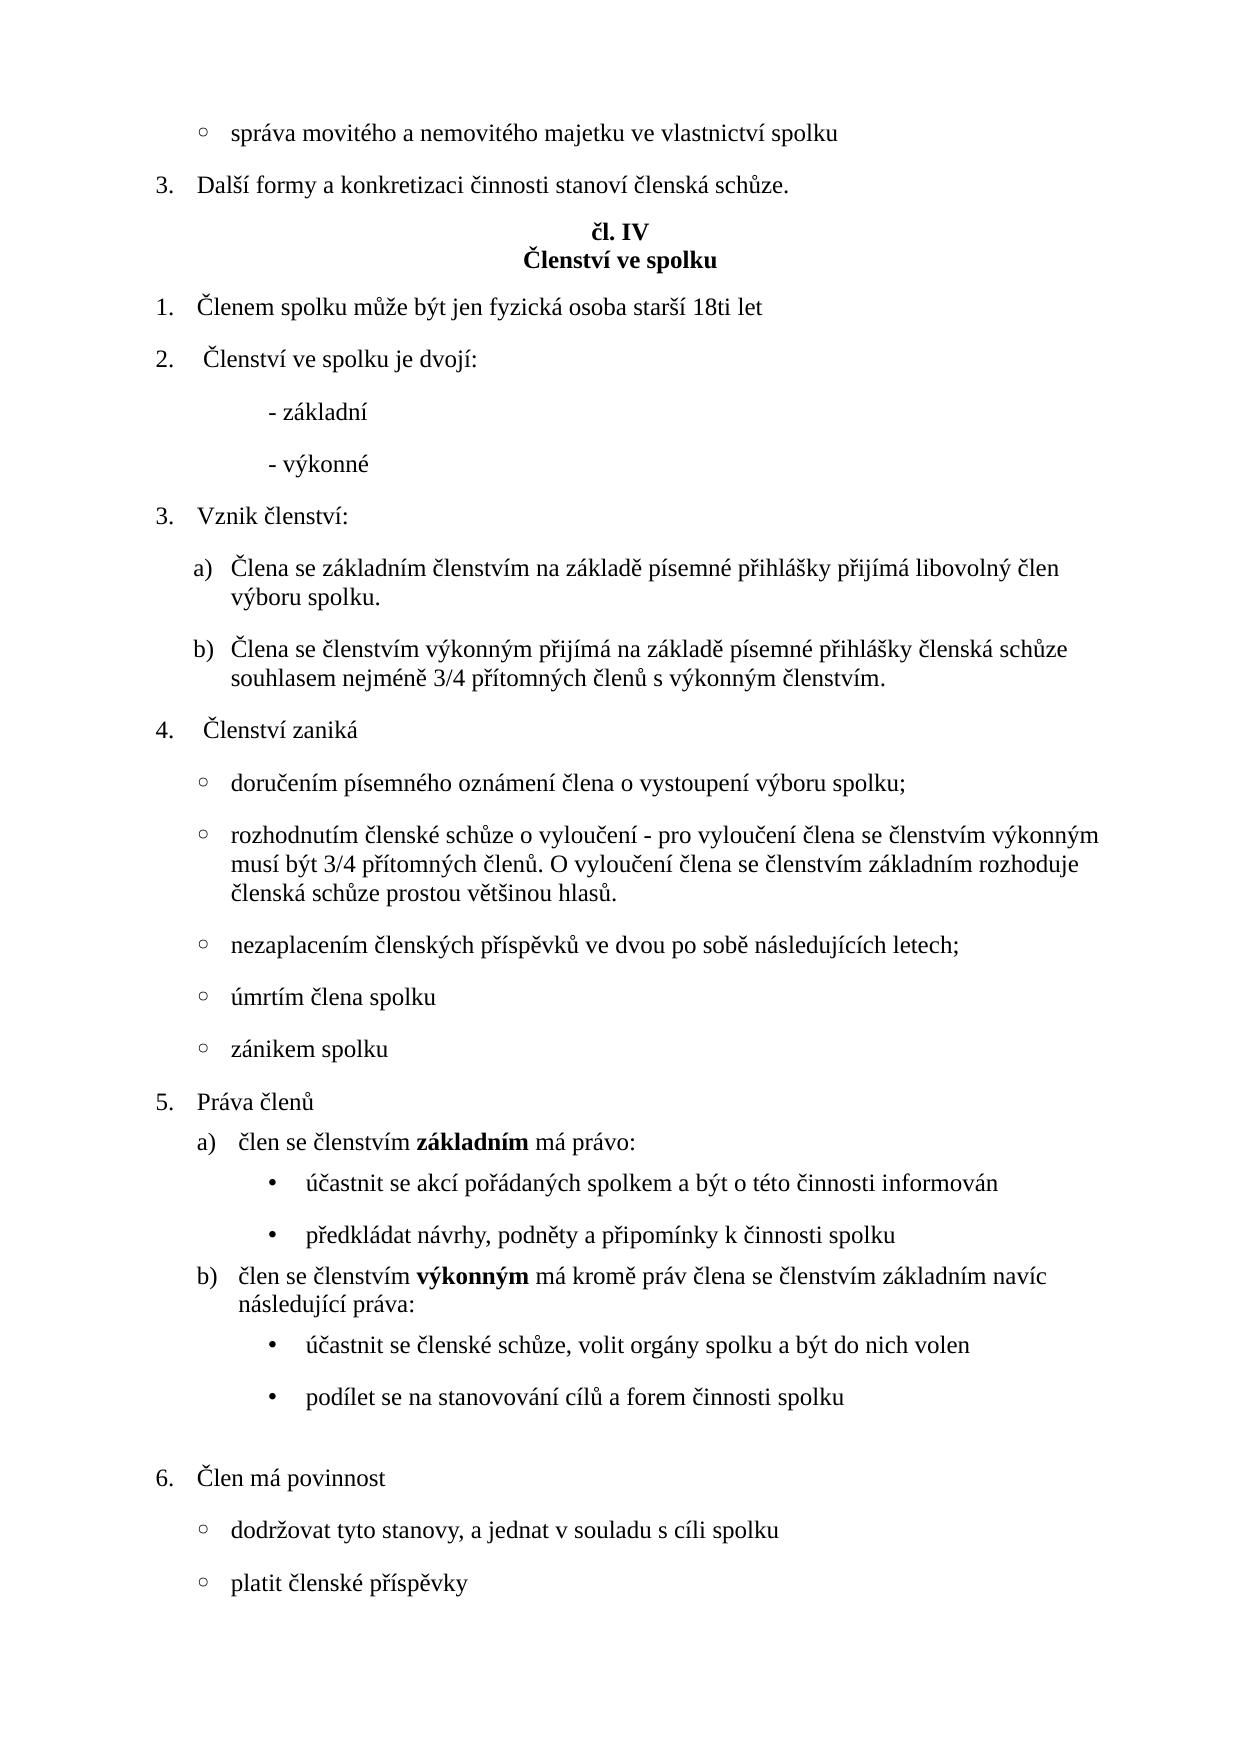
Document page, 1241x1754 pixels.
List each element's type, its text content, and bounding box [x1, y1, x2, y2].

list zánikem spolku [193, 1034, 1122, 1063]
list předkládat návrhy, podněty a připomínky k činnosti spolku [268, 1220, 1122, 1249]
list Další formy a konkretizaci činnosti stanoví členská schůze. [155, 170, 1122, 199]
list účastnit se členské schůze, volit orgány spolku a být do nich volen [268, 1330, 1122, 1359]
list Členství ve spolku je dvojí: [155, 344, 1122, 373]
list doručením písemného oznámení člena o vystoupení výboru spolku; [193, 768, 1122, 797]
list podílet se na stanovování cílů a forem činnosti spolku [268, 1382, 1122, 1440]
list správa movitého a nemovitého majetku ve vlastnictví spolku [193, 118, 1122, 147]
list úmrtím člena spolku [193, 982, 1122, 1011]
list - základní [156, 397, 1122, 425]
list Člena se základním členstvím na základě písemné přihlášky přijímá libovolný člen výboru spolku. [193, 553, 1122, 611]
list rozhodnutím členské schůze o vyloučení - pro vyloučení člena se členstvím výkonným musí být 3/4 přítomných členů. O vyloučení člena se členstvím základním rozhoduje členská schůze prostou většinou hlasů. [193, 820, 1122, 906]
list nezaplacením členských příspěvků ve dvou po sobě následujících letech; [193, 930, 1122, 959]
list Práva členů [155, 1087, 1122, 1116]
list Členem spolku může být jen fyzická osoba starší 18ti let [155, 292, 1122, 321]
subtitle člen se členstvím základním má právo: [197, 1127, 1122, 1156]
list Členství zaniká [155, 716, 1122, 744]
list - výkonné [156, 449, 1122, 478]
subtitle člen se členstvím výkonným má kromě práv člena se členstvím základním navíc následující práva: [197, 1261, 1122, 1318]
list Člen má povinnost [155, 1463, 1122, 1492]
list dodržovat tyto stanovy, a jednat v souladu s cíli spolku [193, 1516, 1122, 1544]
list Vznik členství: [155, 501, 1122, 530]
list Člena se členstvím výkonným přijímá na základě písemné přihlášky členská schůze souhlasem nejméně 3/4 přítomných členů s výkonným členstvím. [193, 634, 1122, 692]
list platit členské příspěvky [193, 1568, 1122, 1597]
text čl. IV Členství ve spolku [118, 217, 1122, 274]
list účastnit se akcí pořádaných spolkem a být o této činnosti informován [268, 1168, 1122, 1197]
